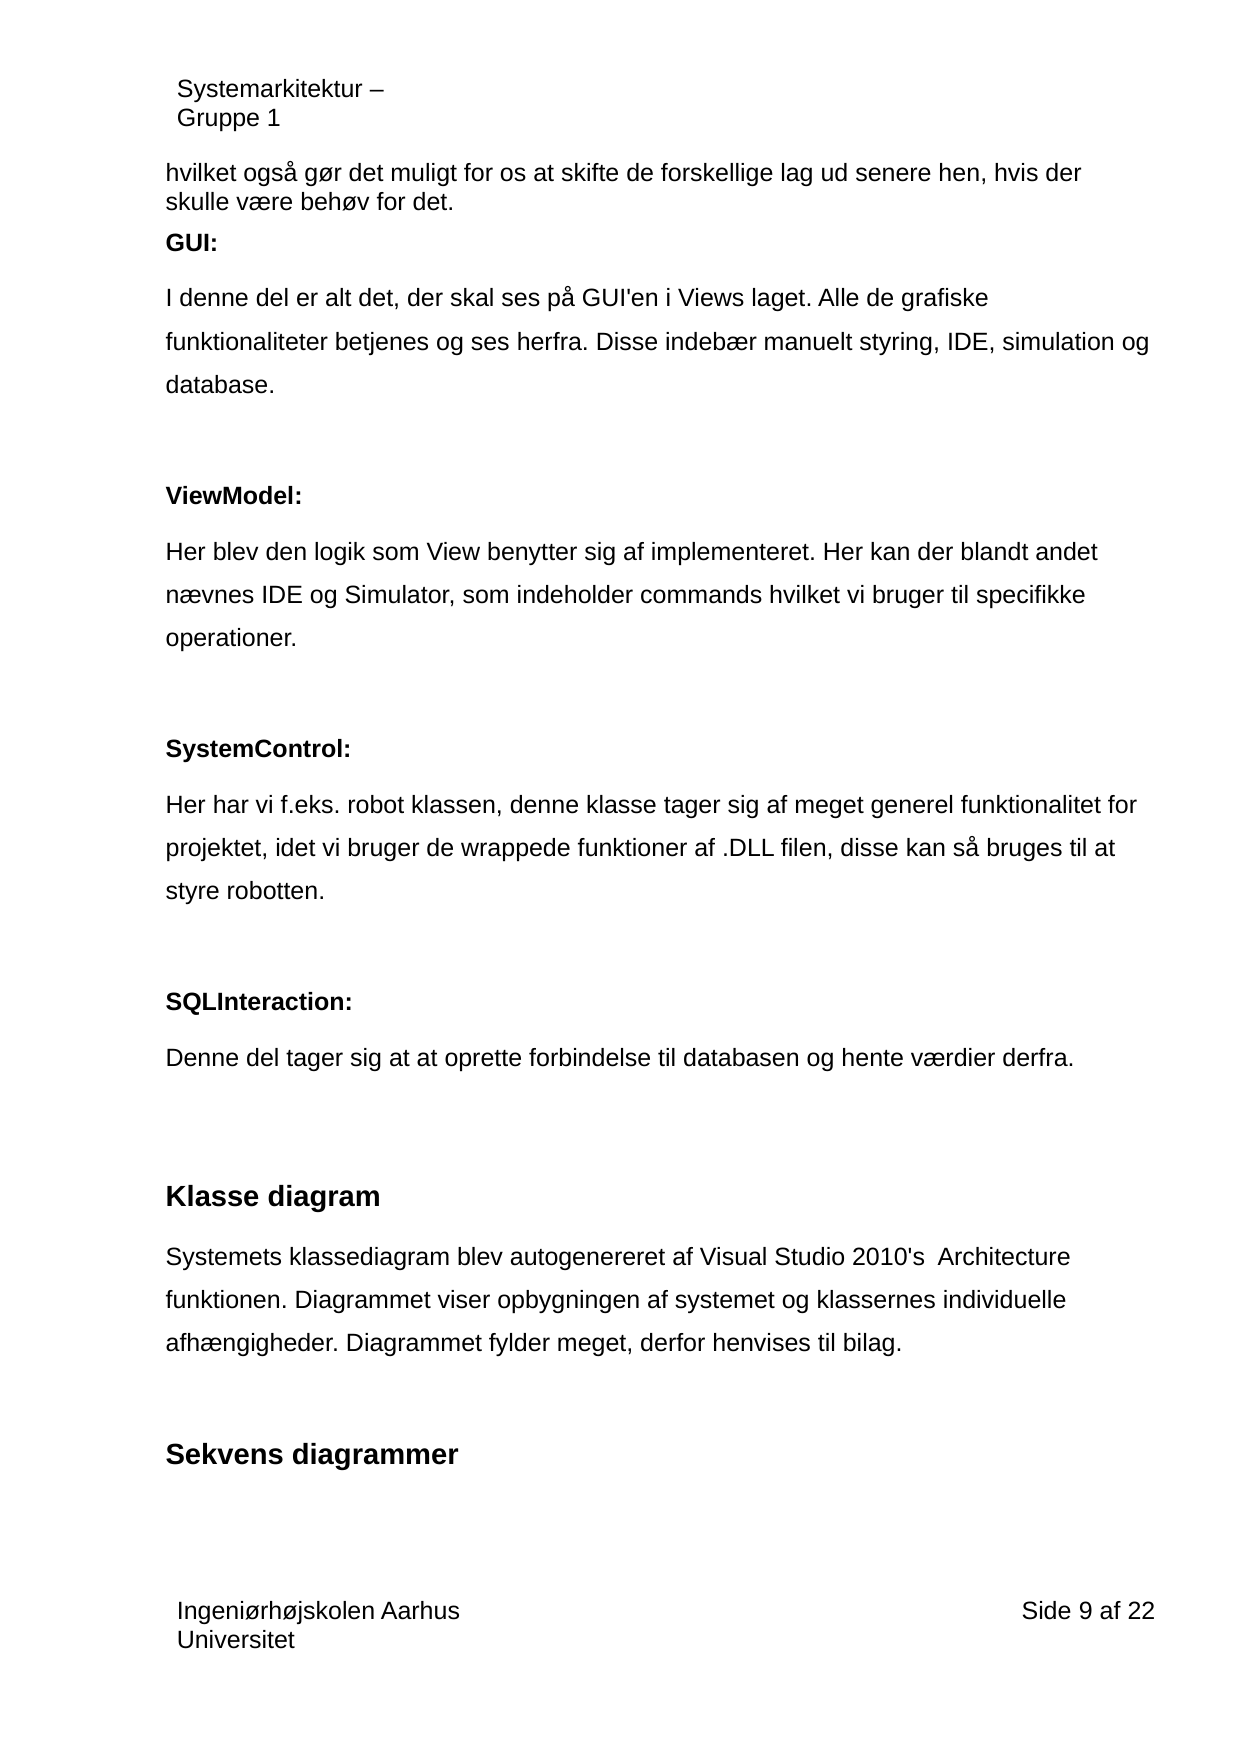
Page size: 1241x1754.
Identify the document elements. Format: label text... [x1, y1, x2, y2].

text Systemets klassediagram blev autogenereret af Visual Studio 2010's Architecture funktionen. Diagrammet viser opbygningen af systemet og klassernes individuelle afhængigheder. Diagrammet fylder meget, derfor henvises til bilag. [165, 1242, 1152, 1357]
text I denne del er alt det, der skal ses på GUI'en i Views laget. Alle de grafiske funktionaliteter betjenes og ses herfra. Disse indebær manuelt styring, IDE, simulation og database. [165, 283, 1152, 398]
text ViewModel: [165, 481, 1152, 509]
text Her har vi f.eks. robot klassen, denne klasse tager sig af meget generel funktionalitet for projektet, idet vi bruger de wrappede funktioner af .DLL filen, disse kan så bruges til at styre robotten. [165, 789, 1152, 904]
subtitle Klasse diagram [165, 1179, 1152, 1212]
text hvilket også gør det muligt for os at skifte de forskellige lag ud senere hen, hvis der skulle være behøv for det. [165, 158, 1152, 215]
text SQLInteraction: [165, 987, 1152, 1016]
text GUI: [165, 228, 1152, 256]
text Denne del tager sig at at oprette forbindelse til databasen og hente værdier derfra. [165, 1043, 1152, 1071]
subtitle Sekvens diagrammer [165, 1437, 1152, 1471]
text SystemControl: [165, 734, 1152, 763]
text Her blev den logik som View benytter sig af implementeret. Her kan der blandt andet nævnes IDE og Simulator, som indeholder commands hvilket vi bruger til specifikke operationer. [165, 536, 1152, 651]
